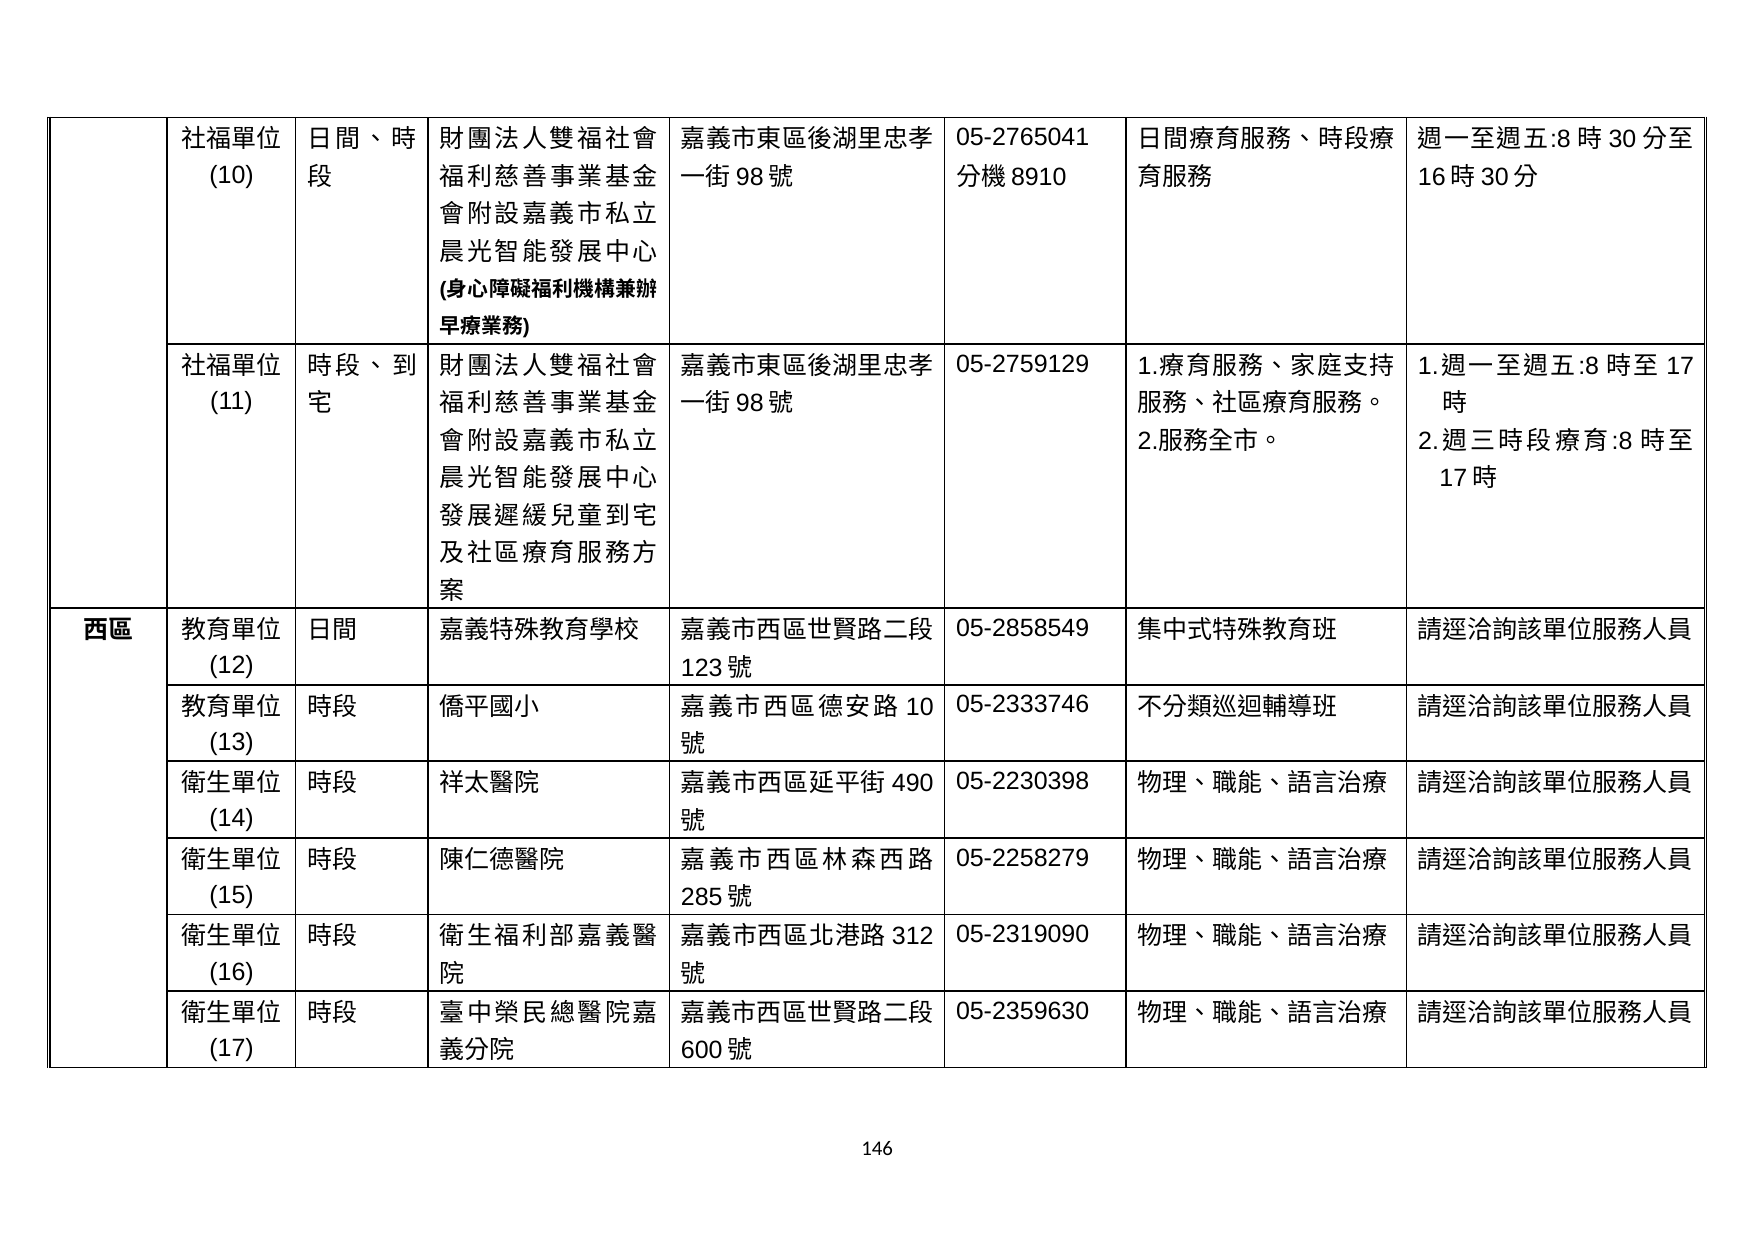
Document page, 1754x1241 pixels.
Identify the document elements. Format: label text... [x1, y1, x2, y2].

table_cell 請逕洽詢該單位服務人員 [1407, 992, 1704, 1067]
table_cell 陳仁德醫院 [429, 839, 669, 913]
table_cell 嘉義市東區 後湖里忠孝一街98號 [670, 345, 944, 607]
table_cell 05-2858549 [945, 609, 1125, 684]
table_cell 衛生福利部嘉義醫院 [429, 915, 669, 990]
table_cell 嘉義特殊教育學校 [429, 609, 669, 684]
table_cell 05-2759129 [945, 345, 1125, 607]
table_cell 時段 [296, 839, 427, 913]
table_cell 臺中榮民總醫院嘉義分院 [429, 992, 669, 1067]
table_cell 衛生單位(14) [168, 762, 295, 837]
table_cell 衛生單位(16) [168, 915, 295, 990]
table_cell 西區 [51, 609, 166, 1067]
table_cell 衛生單位(15) [168, 839, 295, 913]
table_cell 時段 [296, 686, 427, 760]
table_cell 05-2258279 [945, 839, 1125, 913]
table_cell 請逕洽詢該單位服務人員 [1407, 609, 1704, 684]
table_cell 集中式特殊教育班 [1127, 609, 1406, 684]
table_cell 05-2319090 [945, 915, 1125, 990]
table_cell 不分類巡迴輔導班 [1127, 686, 1406, 760]
table_cell 物理、職能、語言治療 [1127, 762, 1406, 837]
table_cell 財團法人雙福社會福利慈善事業基金會附設嘉義市私立晨光智能發展中心(身心障礙福利機構兼辦早療業務) [429, 118, 669, 343]
table_cell 教育單位(12) [168, 609, 295, 684]
table_cell 時段 [296, 992, 427, 1067]
table_cell 物理、職能、語言治療 [1127, 915, 1406, 990]
table_cell 僑平國小 [429, 686, 669, 760]
table_cell 請逕洽詢該單位服務人員 [1407, 762, 1704, 837]
table_cell 嘉義市西區北港路312號 [670, 915, 944, 990]
table_cell 1.週一至週五:8時至17時 2.週三時段療育:8時至17時 [1407, 345, 1704, 607]
table_cell 05-2230398 [945, 762, 1125, 837]
table_cell 05-2765041 分機8910 [945, 118, 1125, 343]
table_cell 請逕洽詢該單位服務人員 [1407, 686, 1704, 760]
table_cell 嘉義市西區德安路10號 [670, 686, 944, 760]
table_cell 嘉義市西區延平街490號 [670, 762, 944, 837]
table_cell 週一至週五:8時30分至16時30分 [1407, 118, 1704, 343]
table_cell 物理、職能、語言治療 [1127, 839, 1406, 913]
table_cell [51, 118, 166, 607]
table_cell 日間 [296, 609, 427, 684]
table_cell 嘉義市西區林森西路285號 [670, 839, 944, 913]
table_cell 嘉義市西區 世賢路二段600號 [670, 992, 944, 1067]
table_cell 05-2359630 [945, 992, 1125, 1067]
table_cell 社福單位(11) [168, 345, 295, 607]
table_cell 日間療育服務、時段療育服務 [1127, 118, 1406, 343]
table_cell 1.療育服務、家庭支持服務、社區療育服務。 2.服務全市。 [1127, 345, 1406, 607]
table_cell 祥太醫院 [429, 762, 669, 837]
table_cell 時段 [296, 915, 427, 990]
table_cell 物理、職能、語言治療 [1127, 992, 1406, 1067]
table_cell 嘉義市西區世賢路二段123號 [670, 609, 944, 684]
table_cell 請逕洽詢該單位服務人員 [1407, 839, 1704, 913]
table_cell 時段、到宅 [296, 345, 427, 607]
table_cell 教育單位(13) [168, 686, 295, 760]
table_cell 嘉義市東區 後湖里忠孝一街98號 [670, 118, 944, 343]
table_cell 05-2333746 [945, 686, 1125, 760]
table_cell 財團法人雙福社會福利慈善事業基金會附設嘉義市私立晨光智能發展中心發展遲緩兒童到宅及社區療育服務方案 [429, 345, 669, 607]
table_cell 社福單位(10) [168, 118, 295, 343]
table_cell 日間、時段 [296, 118, 427, 343]
table_cell 衛生單位(17) [168, 992, 295, 1067]
table_cell 請逕洽詢該單位服務人員 [1407, 915, 1704, 990]
table_cell 時段 [296, 762, 427, 837]
